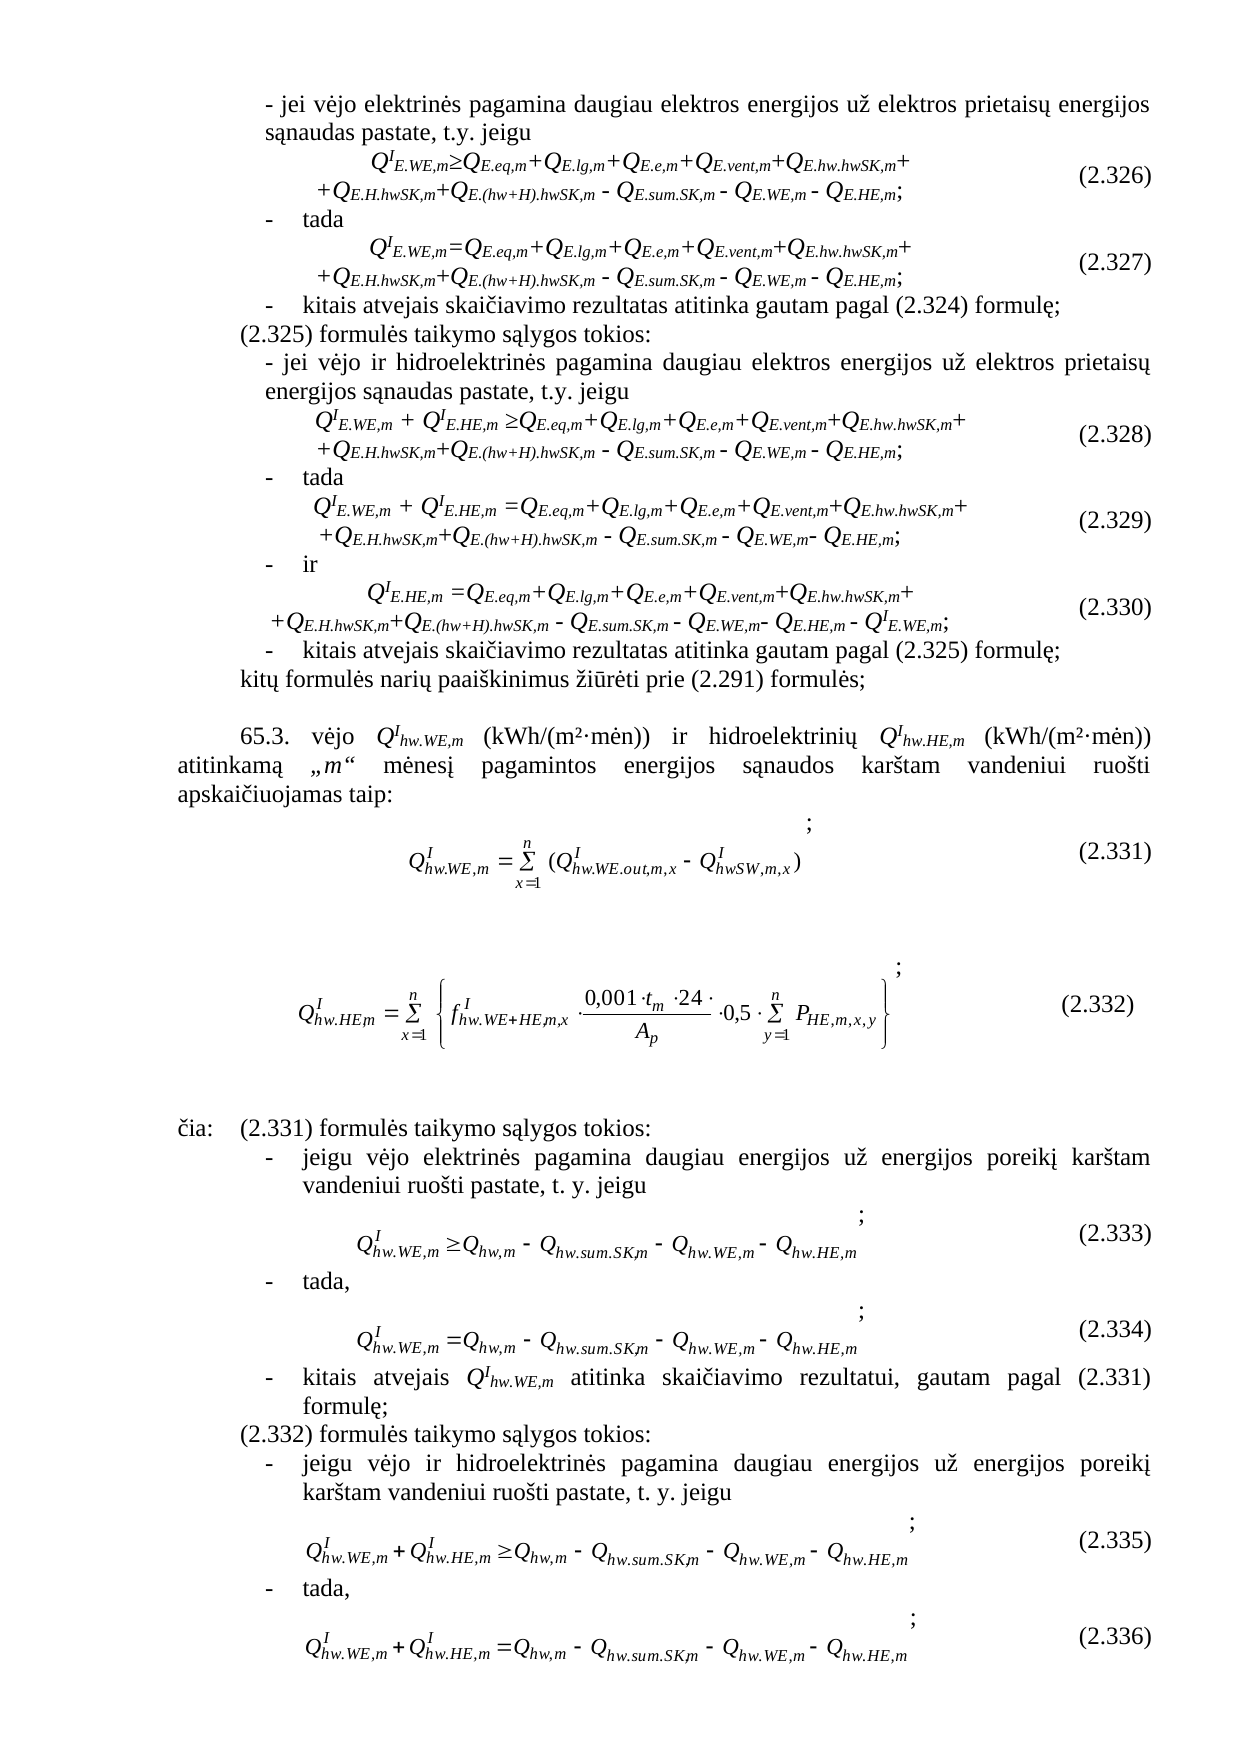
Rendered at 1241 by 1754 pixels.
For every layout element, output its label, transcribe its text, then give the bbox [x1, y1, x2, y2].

text - jeigu vėjo ir hidroelektrinės pagamina daugiau energijos už energijos poreikį karštam vandeniui ruošti pastate, t. y. jeigu [265, 1448, 1151, 1506]
text kitų formulės narių paaiškinimus žiūrėti prie (2.291) formulės; [240, 664, 1151, 692]
table_header ; [166, 1506, 1052, 1573]
text - kitais atvejais QIhw.WE,m atitinka skaičiavimo rezultatui, gautam pagal (2.331) formulę; [265, 1362, 1151, 1419]
table_header (2.333) [1052, 1199, 1163, 1266]
table_header ; [177, 951, 1020, 1055]
table_header QIE.WE,m≥QE.eq,m+QE.lg,m+QE.e,m+QE.vent,m+QE.hw.hwSK,m+ +QE.H.hwSK,m+QE.(hw+H).hwSK,m - QE.sum.SK,m - QE.WE,m - QE.HE,m; [166, 146, 1052, 204]
table_header QIE.WE,m=QE.eq,m+QE.lg,m+QE.e,m+QE.vent,m+QE.hw.hwSK,m+ +QE.H.hwSK,m+QE.(hw+H).hwSK,m - QE.sum.SK,m - QE.WE,m - QE.HE,m; [166, 233, 1052, 290]
table_header QIE.WE,m + QIE.HE,m ≥QE.eq,m+QE.lg,m+QE.e,m+QE.vent,m+QE.hw.hwSK,m+ +QE.H.hwSK,m+QE.(hw+H).hwSK,m - QE.sum.SK,m - QE.WE,m - QE.HE,m; [166, 405, 1052, 462]
table_header QIE.HE,m =QE.eq,m+QE.lg,m+QE.e,m+QE.vent,m+QE.hw.hwSK,m+ +QE.H.hwSK,m+QE.(hw+H).hwSK,m - QE.sum.SK,m - QE.WE,m- QE.HE,m - QIE.WE,m; [166, 578, 1052, 635]
text - tada [265, 462, 1151, 491]
table_header ; [166, 808, 1052, 893]
table_header (2.328) [1052, 405, 1163, 462]
table_header (2.332) [1020, 951, 1151, 1055]
table_header (2.331) [1052, 808, 1163, 893]
text (2.332) formulės taikymo sąlygos tokios: [240, 1419, 1151, 1448]
text - kitais atvejais skaičiavimo rezultatas atitinka gautam pagal (2.324) formulę; [265, 290, 1151, 319]
text - jei vėjo elektrinės pagamina daugiau elektros energijos už elektros prietaisų energijos sąnaudas pastate, t.y. jeigu [265, 89, 1151, 146]
table_header (2.330) [1052, 578, 1163, 635]
table_header (2.327) [1052, 233, 1163, 290]
table_header (2.335) [1052, 1506, 1163, 1573]
table_header QIE.WE,m + QIE.HE,m =QE.eq,m+QE.lg,m+QE.e,m+QE.vent,m+QE.hw.hwSK,m+ +QE.H.hwSK,m+QE.(hw+H).hwSK,m - QE.sum.SK,m - QE.WE,m- QE.HE,m; [166, 491, 1052, 549]
text - ir [265, 549, 1151, 577]
text - tada, [265, 1573, 1151, 1602]
text - jeigu vėjo elektrinės pagamina daugiau energijos už energijos poreikį karštam vandeniui ruošti pastate, t. y. jeigu [265, 1142, 1151, 1199]
table_header (2.326) [1052, 146, 1163, 204]
text - tada [265, 204, 1151, 232]
text - jei vėjo ir hidroelektrinės pagamina daugiau elektros energijos už elektros prietaisų energijos sąnaudas pastate, t.y. jeigu [265, 347, 1151, 405]
text - tada, [265, 1266, 1151, 1295]
table_header ; [166, 1199, 1052, 1266]
table_header ; [166, 1295, 1052, 1362]
table_header (2.334) [1052, 1295, 1163, 1362]
text (2.325) formulės taikymo sąlygos tokios: [240, 319, 1151, 347]
text - kitais atvejais skaičiavimo rezultatas atitinka gautam pagal (2.325) formulę; [265, 635, 1151, 664]
text 65.3. vėjo QIhw.WE,m (kWh/(m²·mėn)) ir hidroelektrinių QIhw.HE,m (kWh/(m²·mėn)) atitinkamą „m“ mėnesį pagamintos energijos sąnaudos karštam vandeniui ruošti apskaičiuojamas taip: [177, 721, 1151, 807]
table_header ; [166, 1602, 1052, 1669]
table_header (2.336) [1052, 1602, 1163, 1669]
text čia: (2.331) formulės taikymo sąlygos tokios: [177, 1113, 1151, 1142]
table_header (2.329) [1052, 491, 1163, 549]
